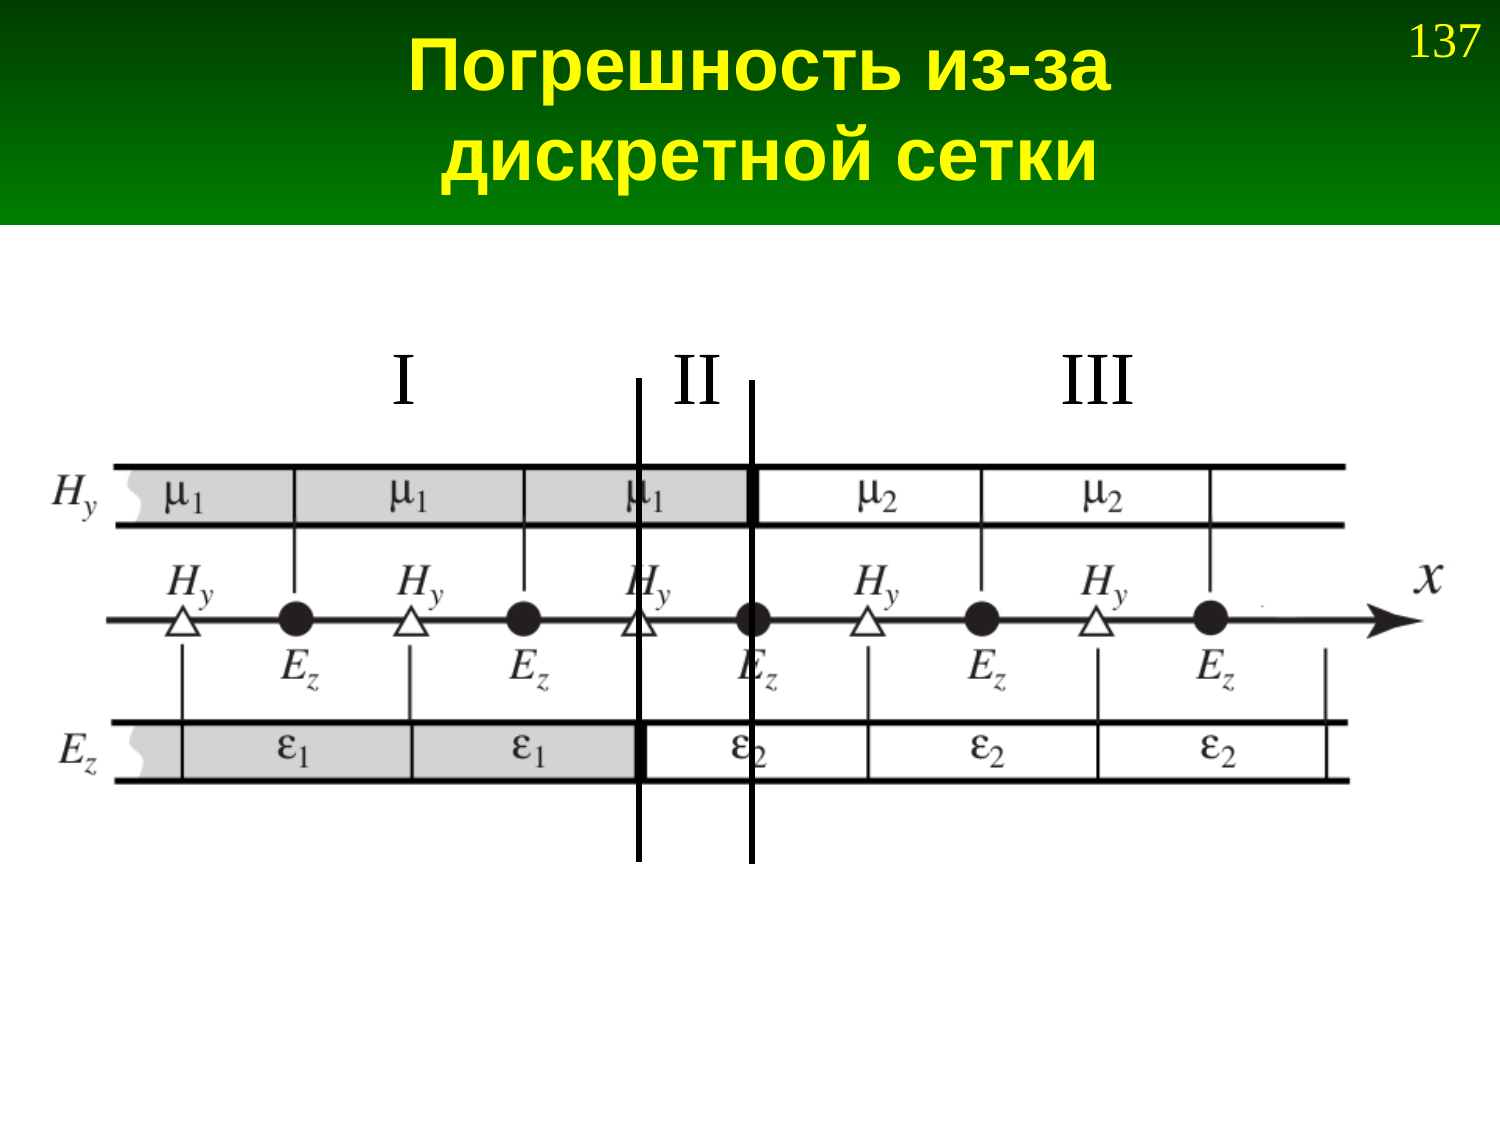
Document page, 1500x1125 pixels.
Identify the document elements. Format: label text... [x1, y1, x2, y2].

picture [755, 436, 1465, 802]
title Погрешность из-за дискретной сетки [100, 7, 1441, 204]
text_box II [657, 321, 738, 427]
picture [35, 436, 636, 802]
text_box III [1045, 321, 1151, 427]
picture [642, 436, 749, 802]
text_box I [376, 321, 432, 427]
